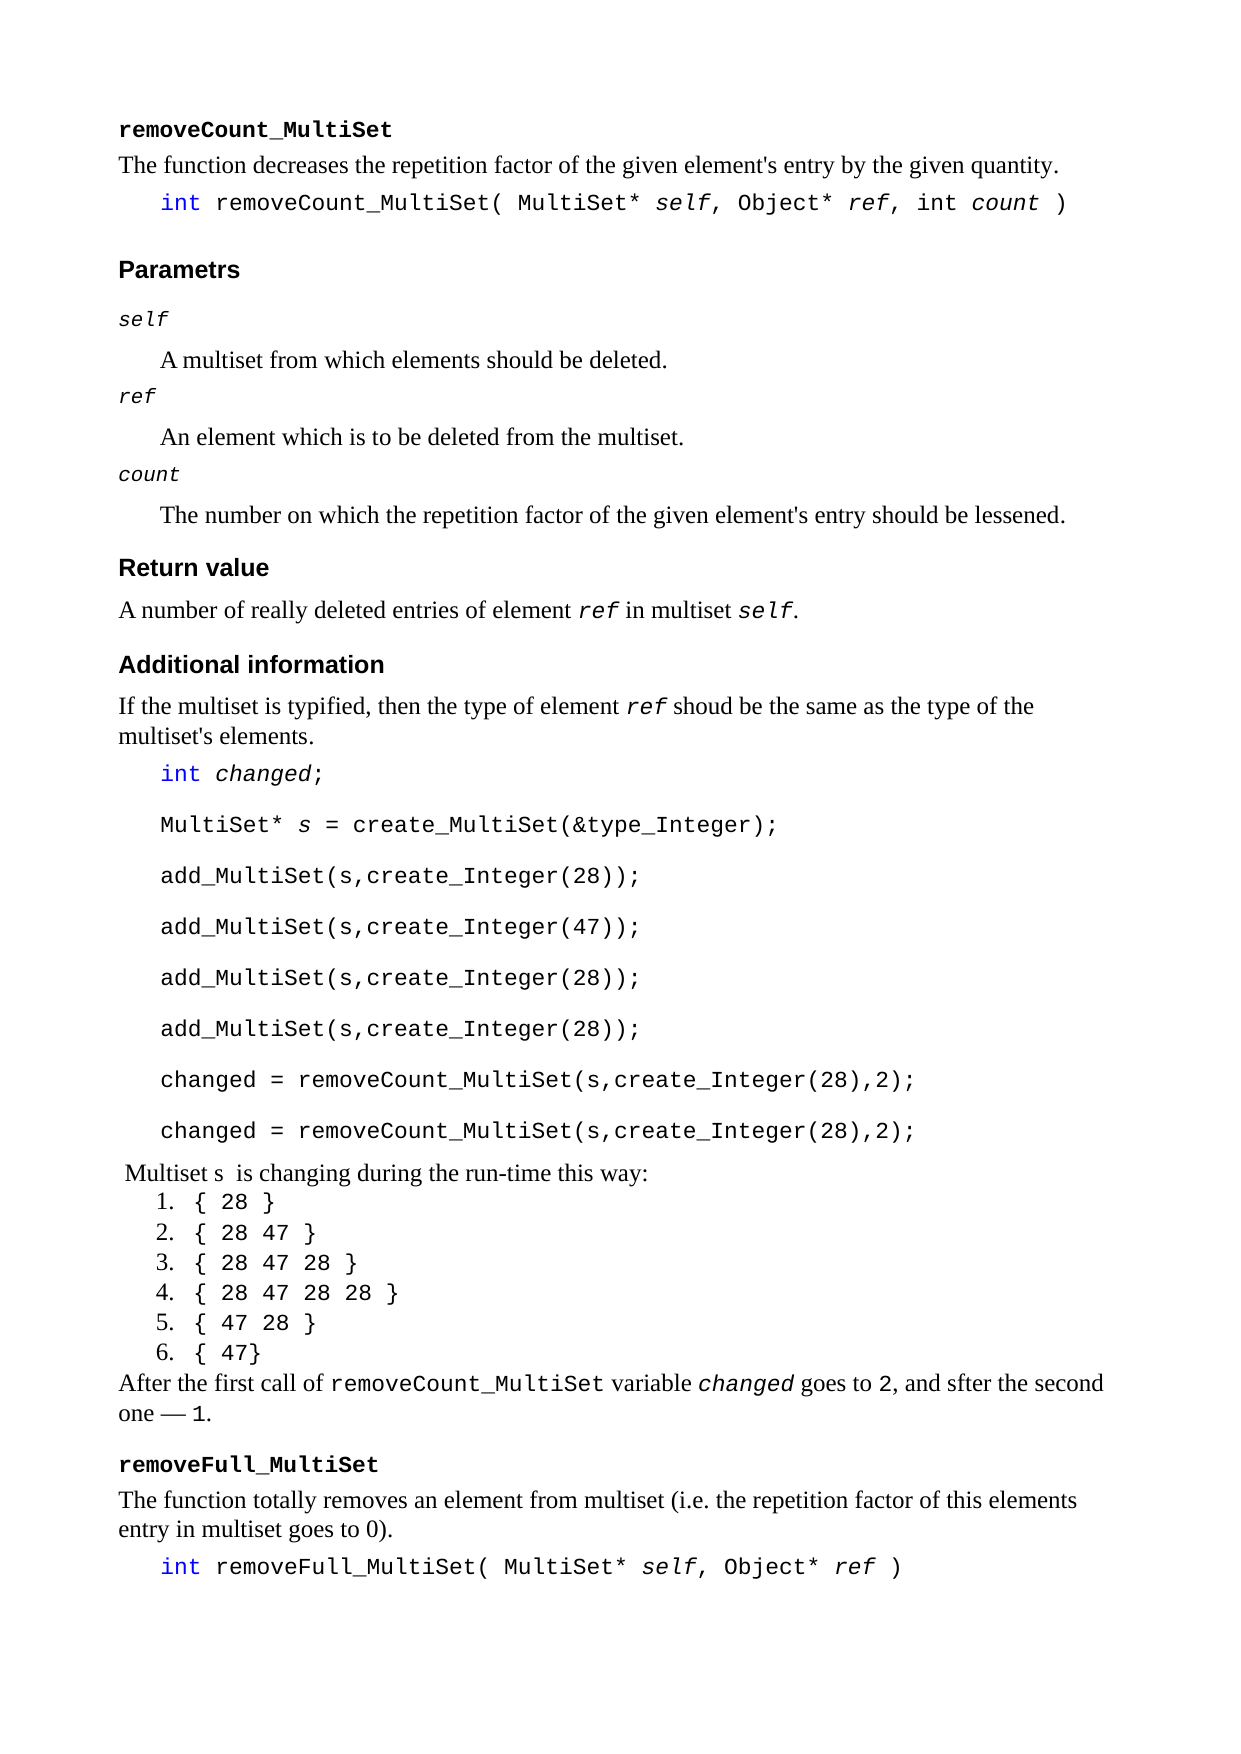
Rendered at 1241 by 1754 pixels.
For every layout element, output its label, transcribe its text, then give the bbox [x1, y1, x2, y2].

text A number of really deleted entries of element ref in multiset self. [118, 595, 1122, 625]
list { 28 } [156, 1186, 1122, 1217]
text add_MultiSet(s,create_Integer(28)); [160, 1017, 1122, 1043]
text int removeFull_MultiSet( MultiSet* self, Object* ref ) [160, 1555, 1122, 1581]
text MultiSet* s = create_MultiSet(&type_Integer); [160, 813, 1122, 839]
text add_MultiSet(s,create_Integer(28)); [160, 864, 1122, 890]
text After the first call of removeCount_MultiSet variable changed goes to 2, and sfter the second one — 1. [118, 1368, 1122, 1428]
list { 47 28 } [156, 1307, 1122, 1337]
text self [118, 309, 1122, 332]
subtitle removeCount_MultiSet [118, 118, 1122, 144]
text An element which is to be deleted from the multiset. [159, 422, 1122, 451]
list { 28 47 } [156, 1217, 1122, 1247]
text The number on which the repetition factor of the given element's entry should be lessened. [159, 500, 1122, 528]
text If the multiset is typified, then the type of element ref shoud be the same as the type of the multiset's elements. [118, 691, 1122, 750]
subtitle Additional information [118, 650, 1122, 679]
text The function decreases the repetition factor of the given element's entry by the given quantity. [118, 150, 1122, 179]
text Multiset s is changing during the run-time this way: [118, 1158, 1122, 1186]
list { 28 47 28 28 } [156, 1277, 1122, 1307]
text add_MultiSet(s,create_Integer(47)); [160, 915, 1122, 941]
text int changed; [160, 763, 1122, 788]
list { 28 47 28 } [156, 1247, 1122, 1277]
text ref [118, 386, 1122, 410]
list { 47} [156, 1337, 1122, 1368]
subtitle Return value [118, 553, 1122, 582]
text int removeCount_MultiSet( MultiSet* self, Object* ref, int count ) [160, 192, 1122, 217]
text changed = removeCount_MultiSet(s,create_Integer(28),2); [160, 1068, 1122, 1094]
text count [118, 463, 1122, 487]
text add_MultiSet(s,create_Integer(28)); [160, 966, 1122, 992]
subtitle removeFull_MultiSet [118, 1453, 1122, 1479]
text changed = removeCount_MultiSet(s,create_Integer(28),2); [160, 1119, 1122, 1145]
text A multiset from which elements should be deleted. [159, 345, 1122, 374]
subtitle Parametrs [118, 255, 1122, 284]
text The function totally removes an element from multiset (i.e. the repetition factor of this elements entry in multiset goes to 0). [118, 1485, 1122, 1543]
